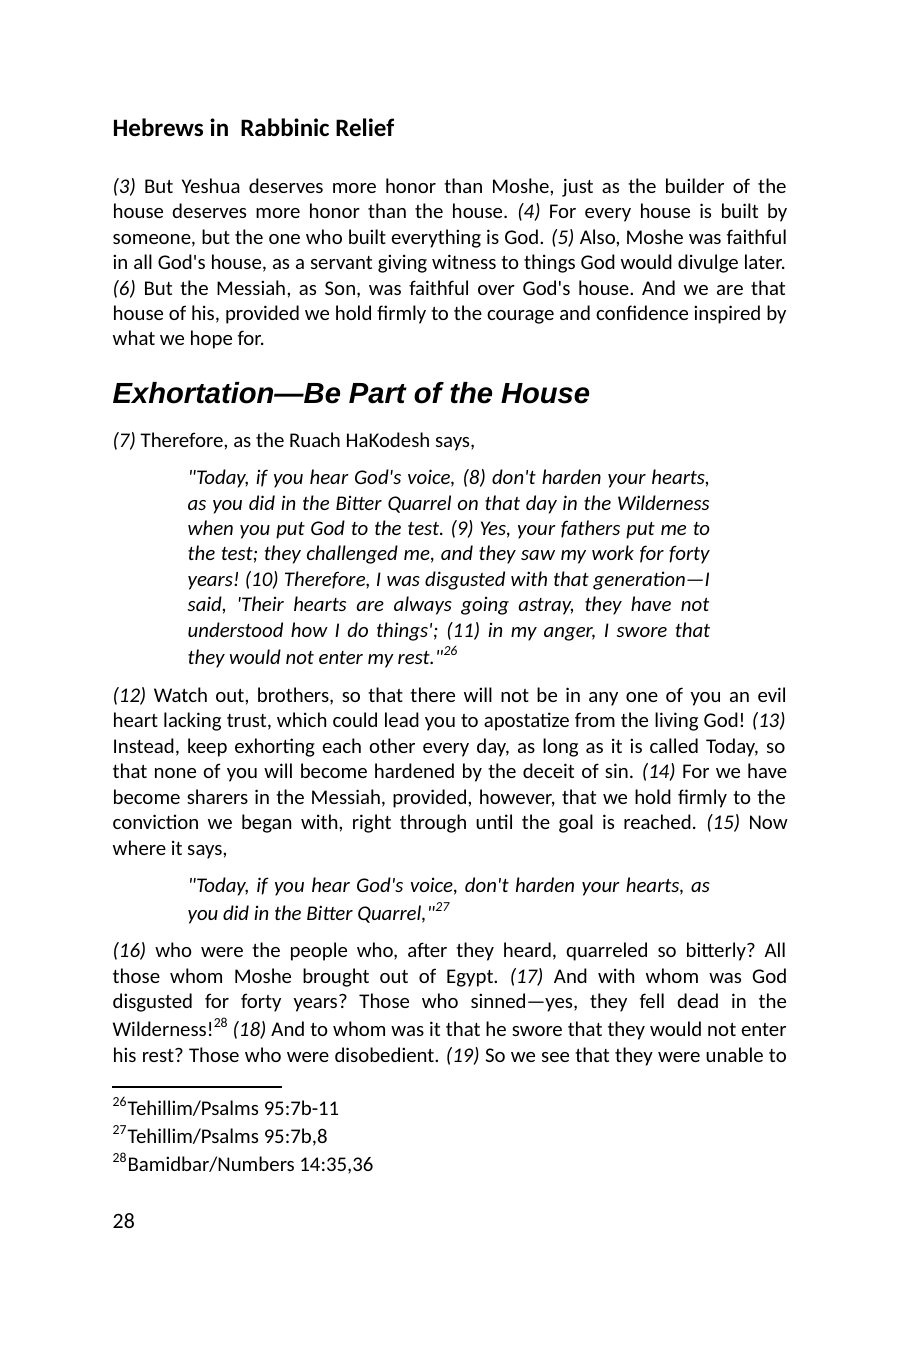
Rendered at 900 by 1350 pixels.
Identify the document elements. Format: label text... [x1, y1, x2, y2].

text (3) But Yeshua deserves more honor than Moshe, just as the builder of the house deserves more honor than the house. (4) For every house is built by someone, but the one who built everything is God. (5) Also, Moshe was faithful in all God's house, as a servant giving witness to things God would divulge later. (6) But the Messiah, as Son, was faithful over God's house. And we are that house of his, provided we hold firmly to the courage and confidence inspired by what we hope for. [112, 173, 787, 351]
text (12) Watch out, brothers, so that there will not be in any one of you an evil heart lacking trust, which could lead you to apostatize from the living God! (13) Instead, keep exhorting each other every day, as long as it is called Today, so that none of you will become hardened by the deceit of sin. (14) For we have become sharers in the Messiah, provided, however, that we hold firmly to the conviction we began with, right through until the goal is reached. (15) Now where it says, [112, 682, 787, 860]
text Tehillim/Psalms 95:7b-11 [112, 1093, 787, 1121]
text Tehillim/Psalms 95:7b,8 [112, 1121, 787, 1149]
text (16) who were the people who, after they heard, quarreled so bitterly? All those whom Moshe brought out of Egypt. (17) And with whom was God disgusted for forty years? Those who sinned—yes, they fell dead in the Wilderness! (18) And to whom was it that he swore that they would not enter his rest? Those who were disobedient. (19) So we see that they were unable to [112, 938, 787, 1067]
text "Today, if you hear God's voice, don't harden your hearts, as you did in the Bitter Quarrel," [187, 872, 712, 926]
text "Today, if you hear God's voice, (8) don't harden your hearts, as you did in the Bitter Quarrel on that day in the Wilderness when you put God to the test. (9) Yes, your fathers put me to the test; they challenged me, and they saw my work for forty years! (10) Therefore, I was disgusted with that generation—I said, 'Their hearts are always going astray, they have not understood how I do things'; (11) in my anger, I swore that they would not enter my rest." [187, 464, 712, 670]
text Bamidbar/Numbers 14:35,36 [112, 1149, 787, 1177]
text (7) Therefore, as the Ruach HaKodesh says, [112, 427, 787, 452]
subtitle Exhortation—Be Part of the House [112, 376, 787, 410]
